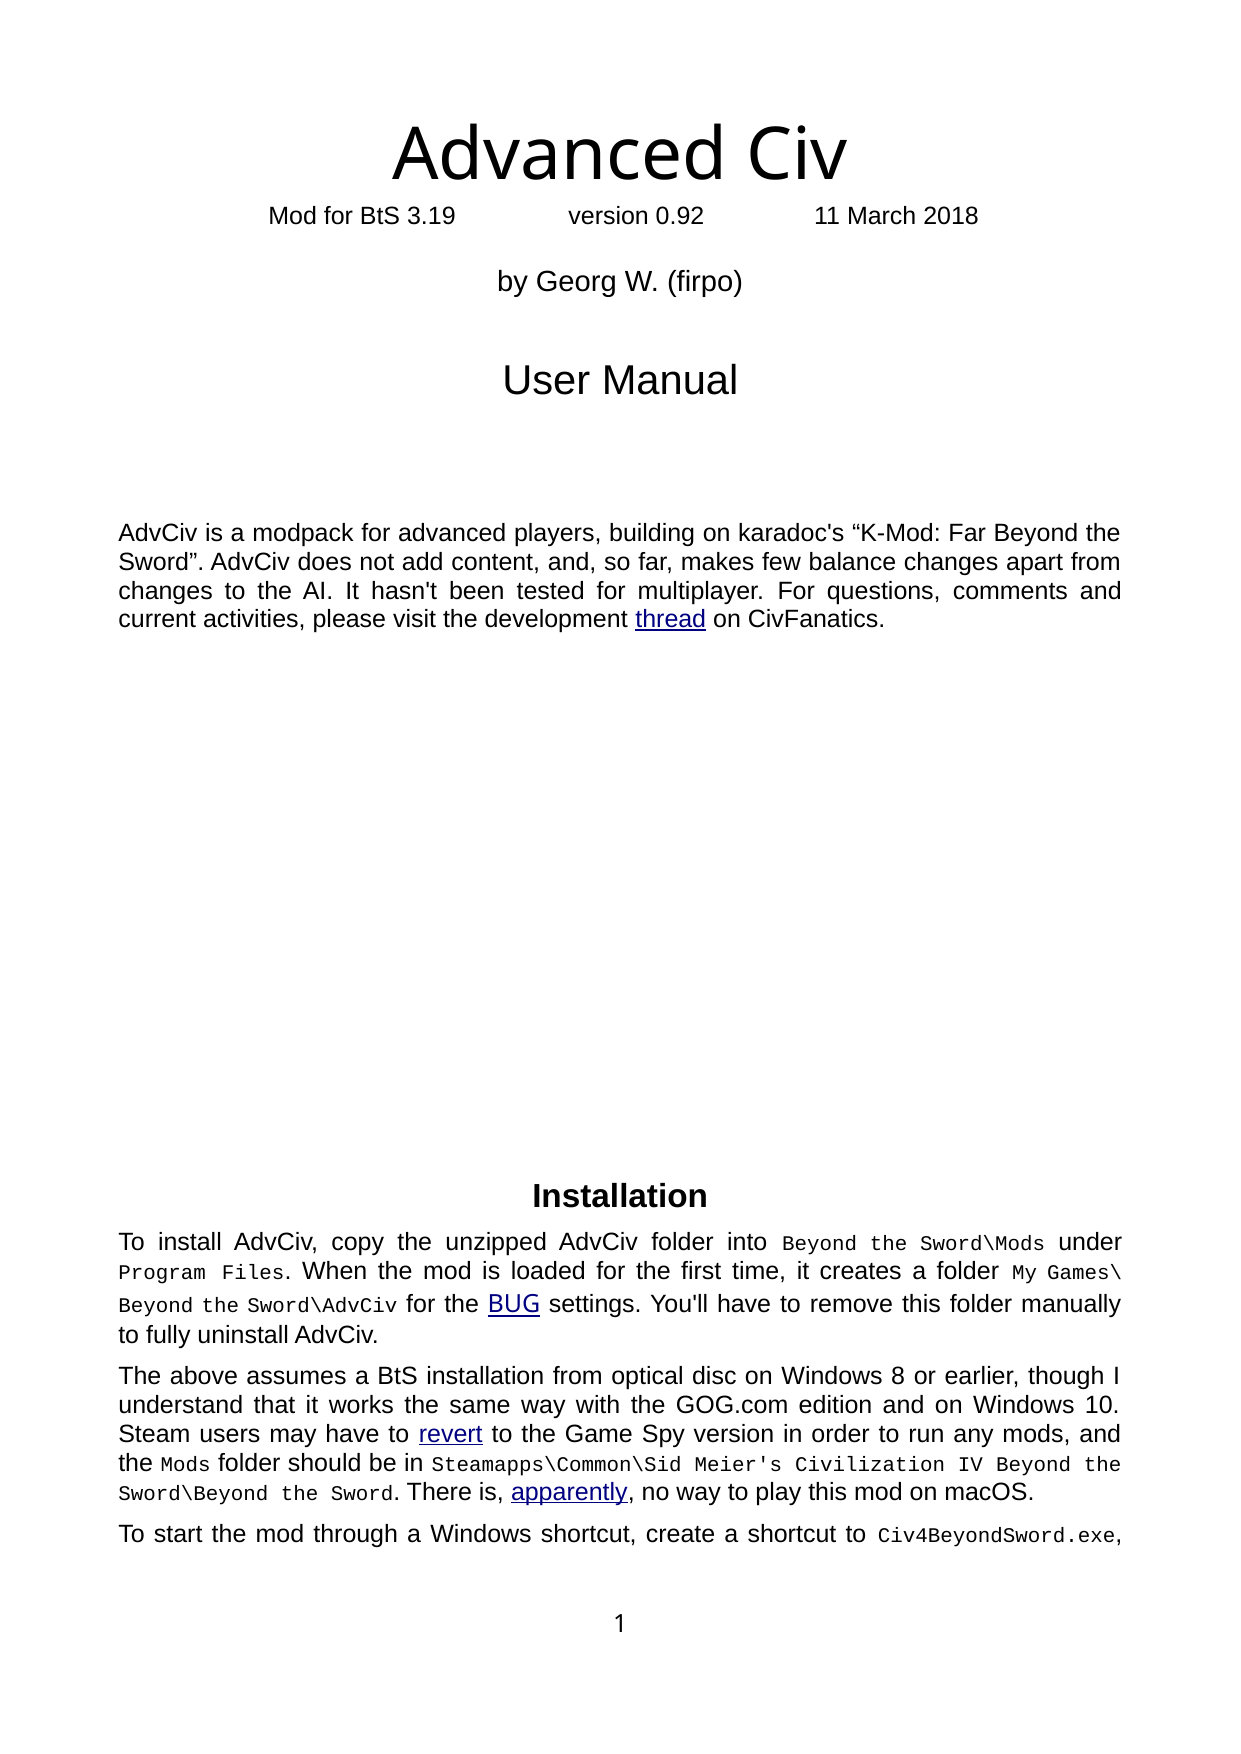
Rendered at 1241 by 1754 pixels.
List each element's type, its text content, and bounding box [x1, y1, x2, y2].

subtitle Installation [118, 1176, 1122, 1214]
text To start the mod through a Windows shortcut, create a shortcut to Civ4BeyondSword.exe, [118, 1519, 1122, 1549]
text AdvCiv is a modpack for advanced players, building on karadoc's “K-Mod: Far Beyond the Sword”. AdvCiv does not add content, and, so far, makes few balance changes apart from changes to the AI. It hasn't been tested for multiplayer. For questions, comments and current activities, please visit the development thread on CivFanatics. [118, 518, 1122, 633]
text User Manual [118, 355, 1122, 403]
text The above assumes a BtS installation from optical disc on Windows 8 or earlier, though I understand that it works the same way with the GOG.com edition and on Windows 10. Steam users may have to revert to the Game Spy version in order to run any mods, and the Mods folder should be in Steamapps\Common\Sid Meier's Civilization IV Beyond the Sword\Beyond the Sword. There is, apparently, no way to play this mod on macOS. [118, 1361, 1122, 1507]
text Mod for BtS 3.19 version 0.92 11 March 2018 [118, 201, 1122, 229]
text To install AdvCiv, copy the unzipped AdvCiv folder into Beyond the Sword\Mods under Program Files. When the mod is loaded for the first time, it creates a folder My Games\Beyond the Sword\AdvCiv for the BUG settings. You'll have to remove this folder manually to fully uninstall AdvCiv. [118, 1227, 1122, 1349]
text by Georg W. (firpo) [118, 264, 1122, 298]
text Advanced Civ [118, 118, 1122, 195]
